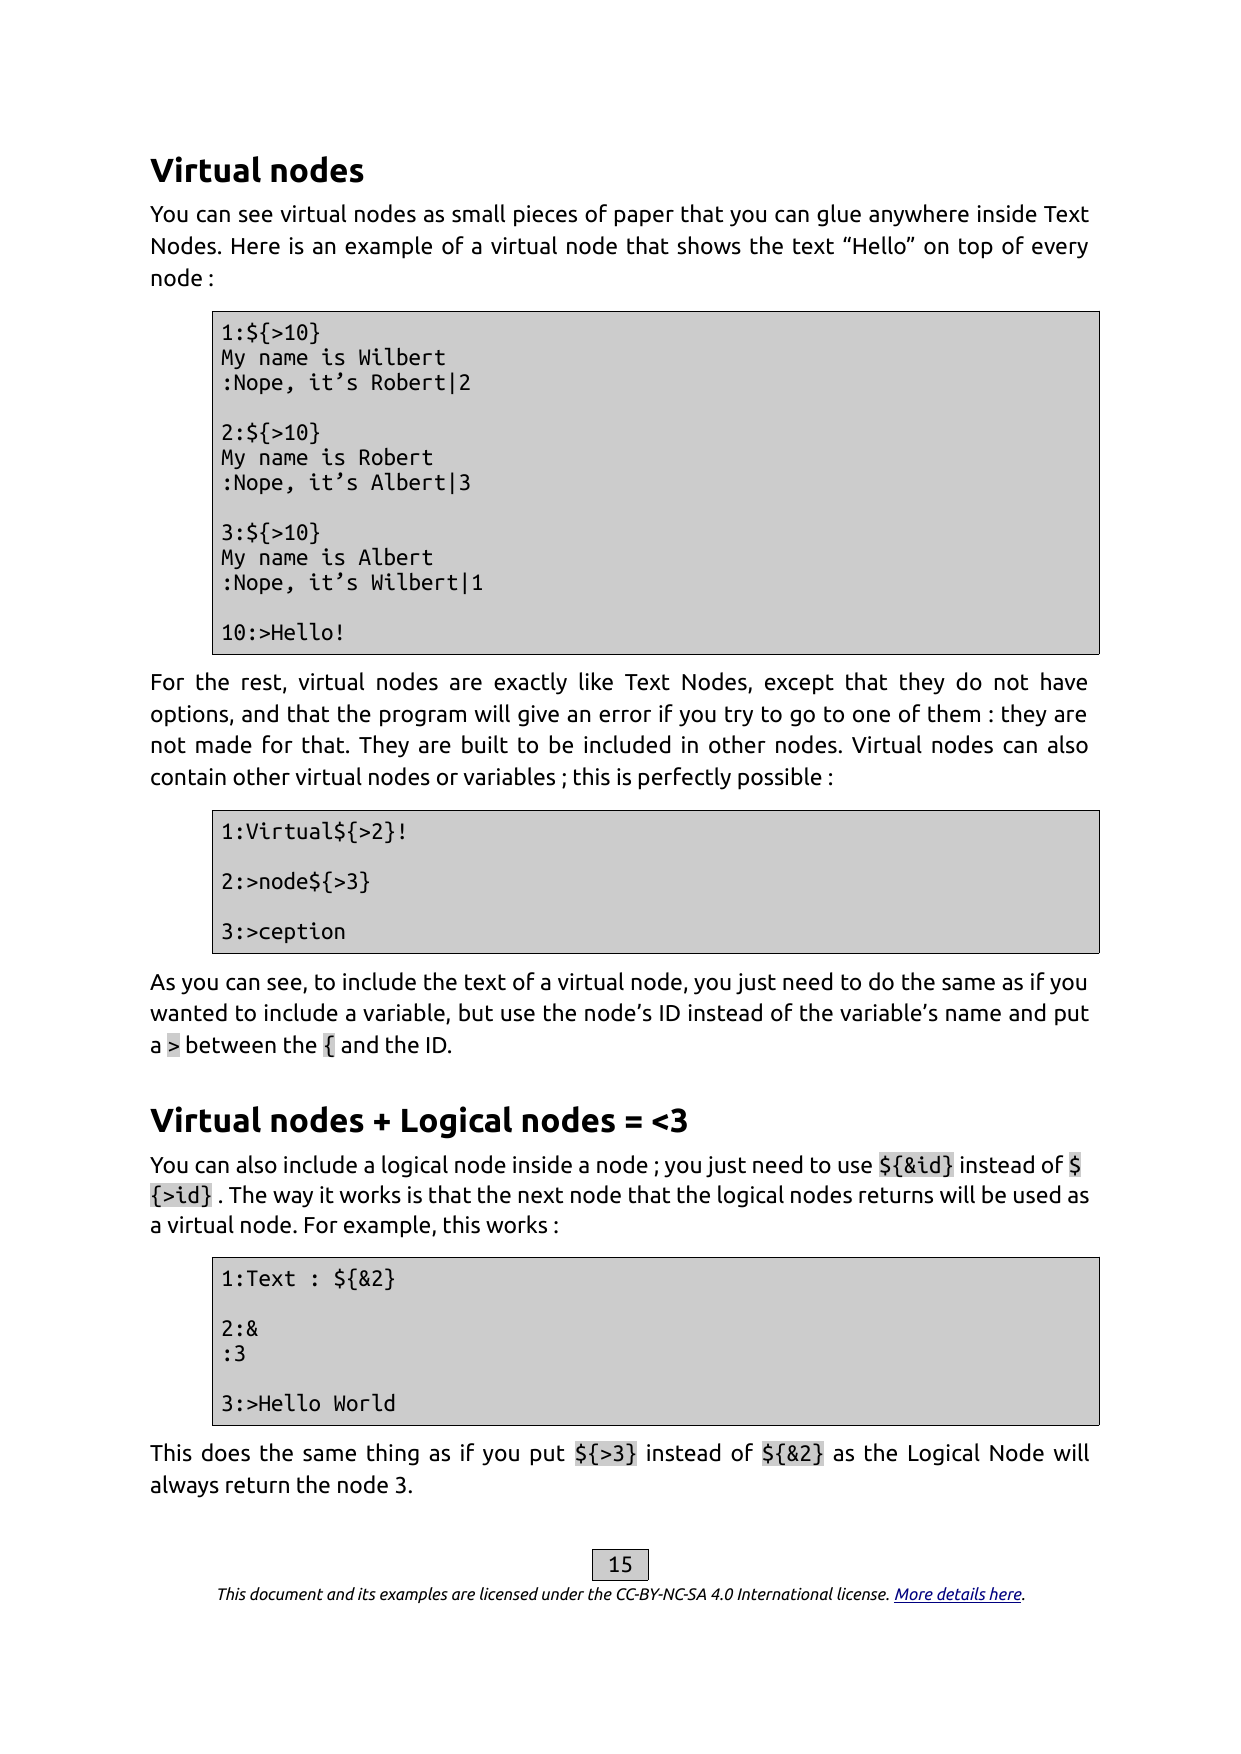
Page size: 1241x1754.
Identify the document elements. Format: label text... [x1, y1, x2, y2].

text You can also include a logical node inside a node ; you just need to use ${&id} instead of ${>id} . The way it works is that the next node that the logical nodes returns will be used as a virtual node. For example, this works : [150, 1151, 1090, 1238]
text My name is Wilbert [213, 336, 1099, 361]
text 10:>Hello! [213, 611, 1099, 654]
text 2:& [213, 1307, 1099, 1332]
text 1:${>10} [213, 312, 1099, 336]
text 1:Text : ${&2} [213, 1258, 1099, 1282]
text You can see virtual nodes as small pieces of paper that you can glue anywhere inside Text Nodes. Here is an example of a virtual node that shows the text “Hello” on top of every node : [150, 201, 1090, 290]
text 2:${>10} [213, 411, 1099, 436]
text :Nope, it’s Robert|2 [213, 361, 1099, 386]
text 3:>ception [213, 910, 1099, 953]
text 3:${>10} [213, 511, 1099, 536]
text :Nope, it’s Albert|3 [213, 461, 1099, 486]
text :3 [213, 1332, 1099, 1357]
text My name is Albert [213, 536, 1099, 561]
text 2:>node${>3} [213, 860, 1099, 885]
text For the rest, virtual nodes are exactly like Text Nodes, except that they do not have options, and that the program will give an error if you try to go to one of them : they are not made for that. They are built to be included in other nodes. Virtual nodes can also contain other virtual nodes or variables ; this is perfectly possible : [150, 669, 1090, 790]
text This does the same thing as if you put ${>3} instead of ${&2} as the Logical Node will always return the node 3. [150, 1440, 1090, 1498]
subtitle Virtual nodes [150, 150, 1090, 188]
text :Nope, it’s Wilbert|1 [213, 561, 1099, 586]
text 3:>Hello World [213, 1382, 1099, 1425]
text 1:Virtual${>2}! [213, 811, 1099, 835]
subtitle Virtual nodes + Logical nodes = <3 [150, 1100, 1090, 1138]
text As you can see, to include the text of a virtual node, you just need to do the same as if you wanted to include a variable, but use the node’s ID instead of the variable’s name and put a > between the { and the ID. [150, 968, 1090, 1057]
text My name is Robert [213, 436, 1099, 461]
